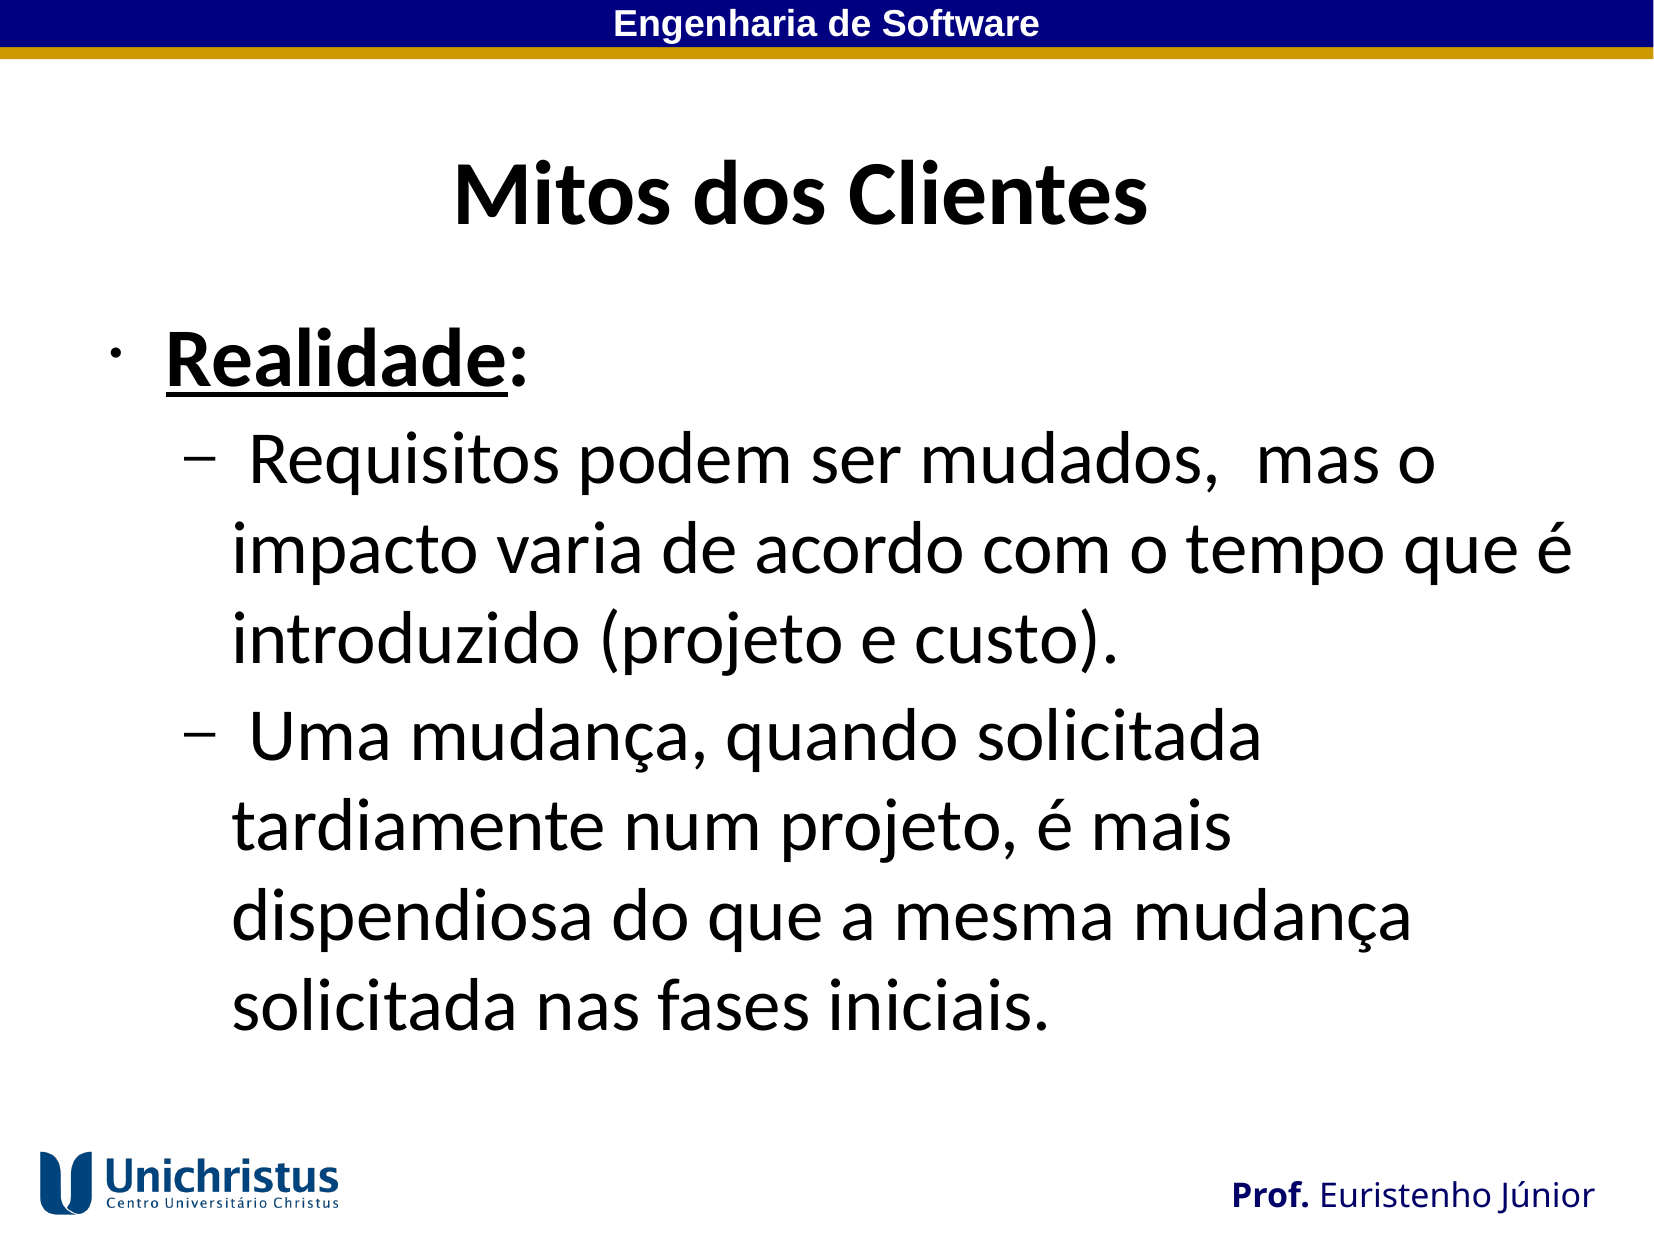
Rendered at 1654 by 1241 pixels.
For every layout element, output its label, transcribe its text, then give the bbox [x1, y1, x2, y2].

text_box Prof. Euristenho Júnior [1216, 1163, 1654, 1224]
text_box Mitos dos Clientes [126, 118, 1477, 258]
picture [35, 1148, 343, 1217]
list Realidade: Requisitos podem ser mudados, mas o impacto varia de acordo com o tempo que é introduzido (projeto e custo). Uma mudança, quando solicitada tardiamente num projeto, é mais dispendiosa do que a mesma mudança solicitada nas fases iniciais. [94, 295, 1607, 1075]
text_box [0, 48, 1654, 60]
text_box Engenharia de Software [0, 0, 1654, 48]
